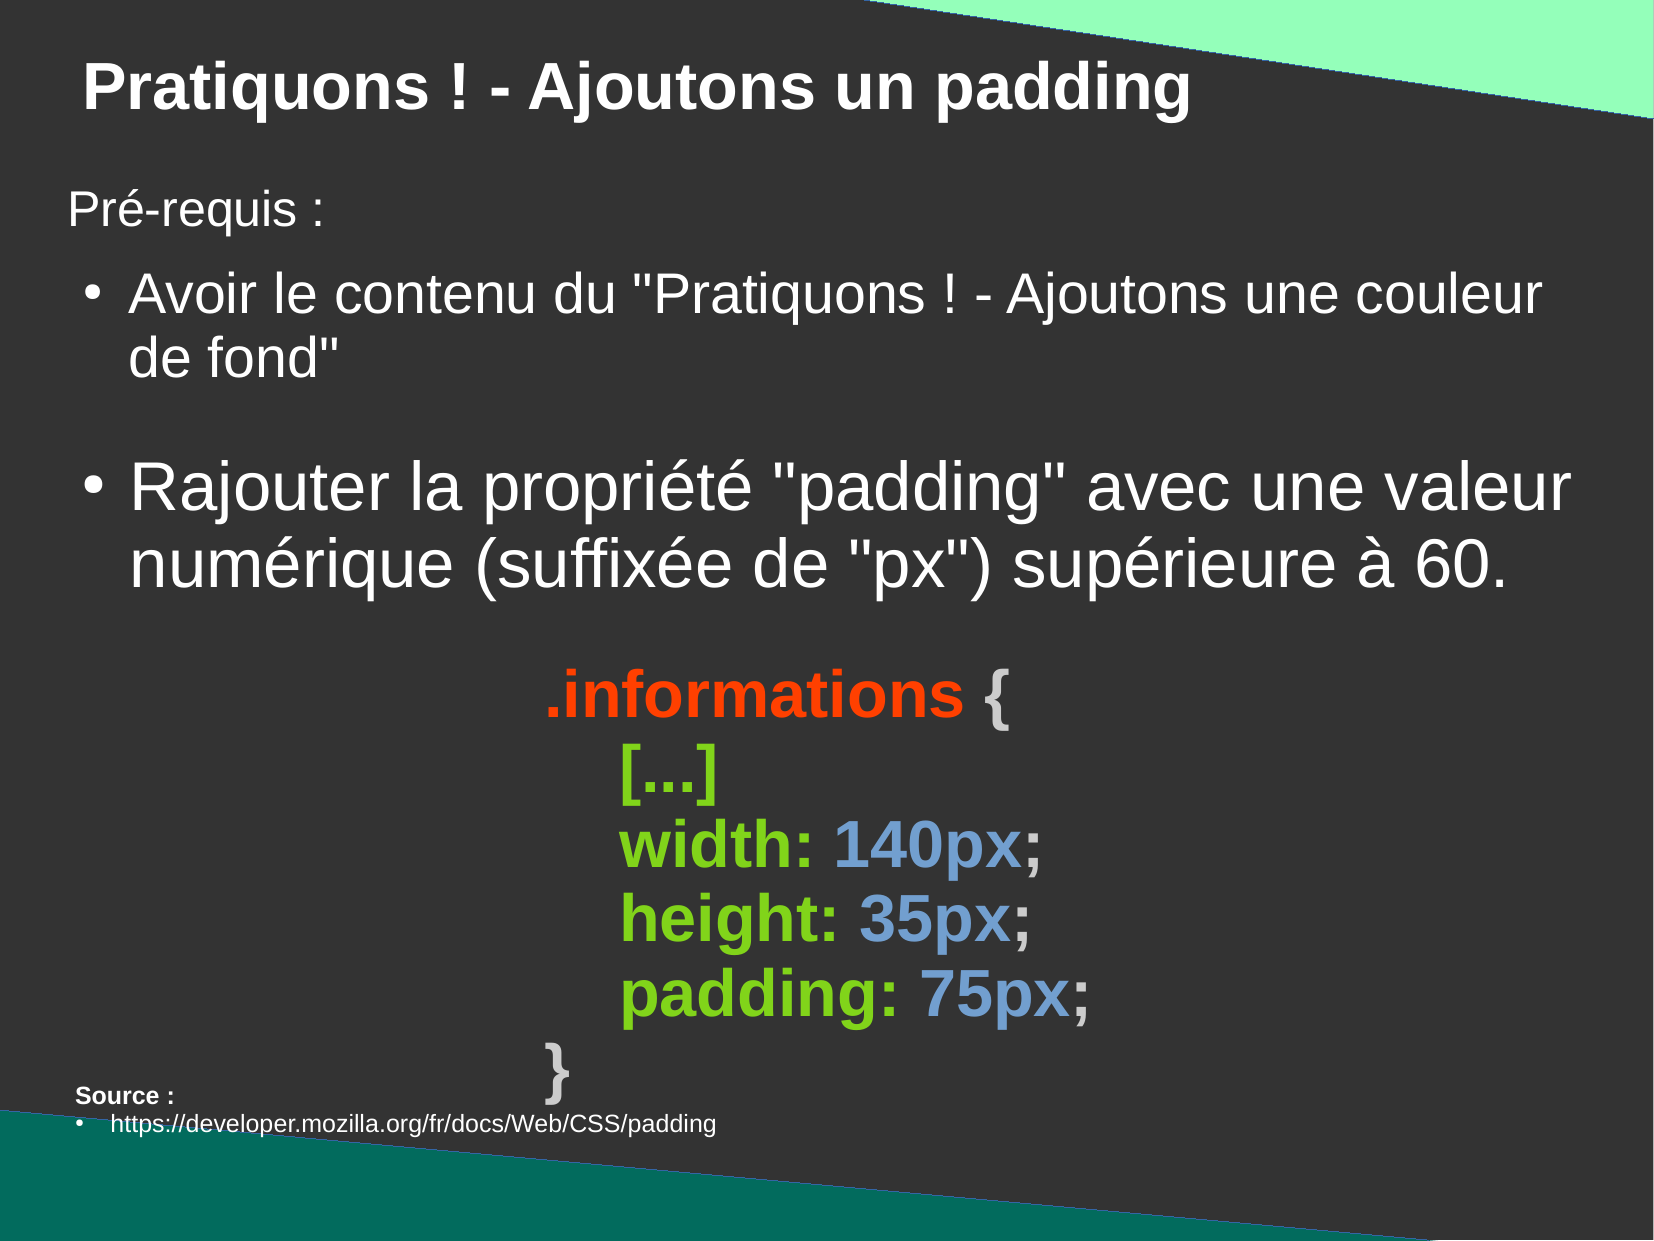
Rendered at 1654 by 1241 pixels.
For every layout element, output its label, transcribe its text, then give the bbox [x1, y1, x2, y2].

text_box [864, 0, 1654, 119]
list Pré-requis : Avoir le contenu du "Pratiquons ! - Ajoutons une couleur de fond" [67, 180, 1607, 390]
title Pratiquons ! - Ajoutons un padding [82, 49, 1571, 152]
text_box .informations { [...] width: 140px; height: 35px; padding: 75px; } [529, 649, 1125, 1074]
list Rajouter la propriété "padding" avec une valeur numérique (suffixée de "px") supérieure à 60. [64, 447, 1589, 626]
text_box Source : https://developer.mozilla.org/fr/docs/Web/CSS/padding [60, 1074, 1546, 1217]
